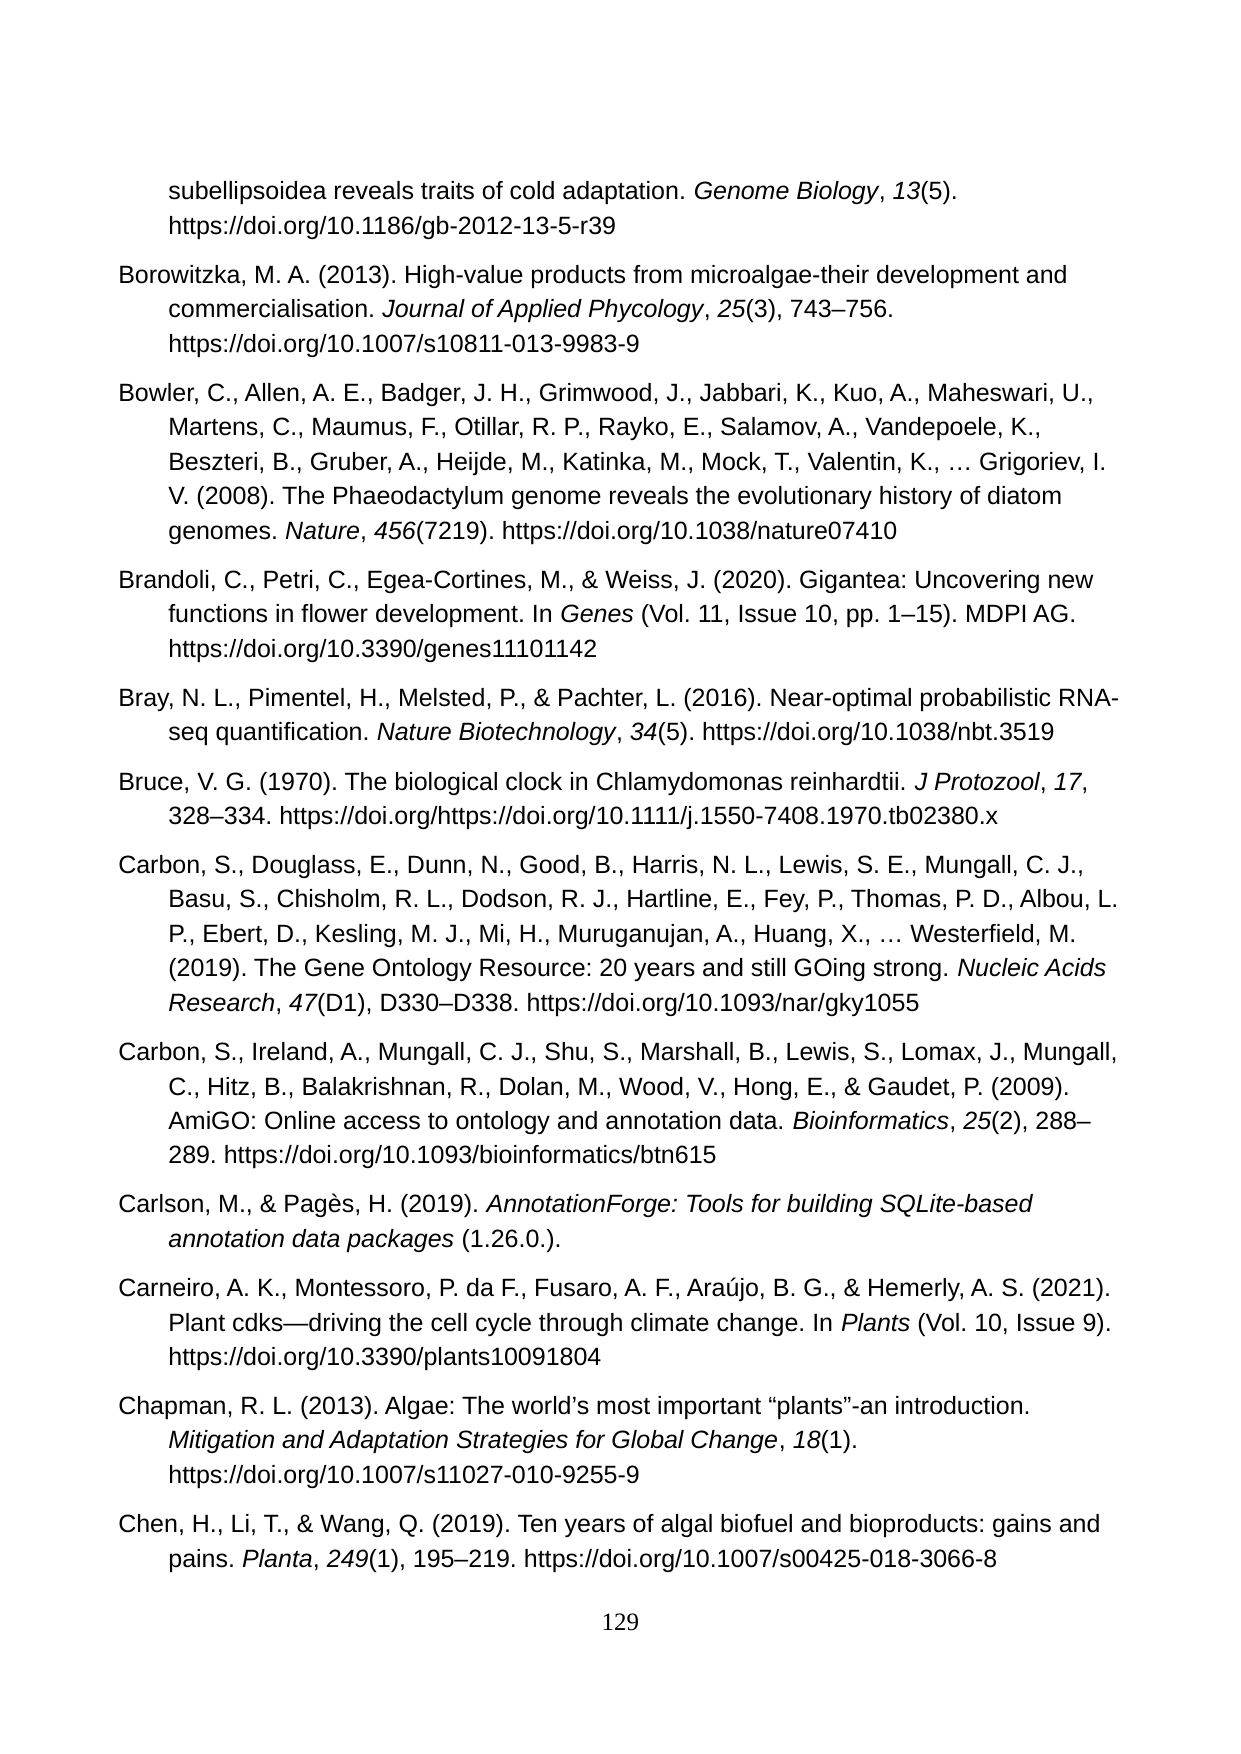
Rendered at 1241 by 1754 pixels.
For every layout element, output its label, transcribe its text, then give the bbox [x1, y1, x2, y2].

text Borowitzka, M. A. (2013). High-value products from microalgae-their development and commercialisation. Journal of Applied Phycology, 25(3), 743–756. https://doi.org/10.1007/s10811-013-9983-9 [118, 260, 1122, 358]
text Bowler, C., Allen, A. E., Badger, J. H., Grimwood, J., Jabbari, K., Kuo, A., Maheswari, U., Martens, C., Maumus, F., Otillar, R. P., Rayko, E., Salamov, A., Vandepoele, K., Beszteri, B., Gruber, A., Heijde, M., Katinka, M., Mock, T., Valentin, K., … Grigoriev, I. V. (2008). The Phaeodactylum genome reveals the evolutionary history of diatom genomes. Nature, 456(7219). https://doi.org/10.1038/nature07410 [118, 378, 1122, 544]
text Brandoli, C., Petri, C., Egea-Cortines, M., & Weiss, J. (2020). Gigantea: Uncovering new functions in flower development. In Genes (Vol. 11, Issue 10, pp. 1–15). MDPI AG. https://doi.org/10.3390/genes11101142 [118, 565, 1122, 663]
text Carbon, S., Douglass, E., Dunn, N., Good, B., Harris, N. L., Lewis, S. E., Mungall, C. J., Basu, S., Chisholm, R. L., Dodson, R. J., Hartline, E., Fey, P., Thomas, P. D., Albou, L. P., Ebert, D., Kesling, M. J., Mi, H., Muruganujan, A., Huang, X., … Westerfield, M. (2019). The Gene Ontology Resource: 20 years and still GOing strong. Nucleic Acids Research, 47(D1), D330–D338. https://doi.org/10.1093/nar/gky1055 [118, 850, 1122, 1017]
text subellipsoidea reveals traits of cold adaptation. Genome Biology, 13(5). https://doi.org/10.1186/gb-2012-13-5-r39 [118, 176, 1122, 239]
text Chapman, R. L. (2013). Algae: The world’s most important “plants”-an introduction. Mitigation and Adaptation Strategies for Global Change, 18(1). https://doi.org/10.1007/s11027-010-9255-9 [118, 1391, 1122, 1489]
text Carbon, S., Ireland, A., Mungall, C. J., Shu, S., Marshall, B., Lewis, S., Lomax, J., Mungall, C., Hitz, B., Balakrishnan, R., Dolan, M., Wood, V., Hong, E., & Gaudet, P. (2009). AmiGO: Online access to ontology and annotation data. Bioinformatics, 25(2), 288–289. https://doi.org/10.1093/bioinformatics/btn615 [118, 1037, 1122, 1169]
text Carneiro, A. K., Montessoro, P. da F., Fusaro, A. F., Araújo, B. G., & Hemerly, A. S. (2021). Plant cdks—driving the cell cycle through climate change. In Plants (Vol. 10, Issue 9). https://doi.org/10.3390/plants10091804 [118, 1273, 1122, 1371]
text Bruce, V. G. (1970). The biological clock in Chlamydomonas reinhardtii. J Protozool, 17, 328–334. https://doi.org/https://doi.org/10.1111/j.1550-7408.1970.tb02380.x [118, 766, 1122, 830]
text Chen, H., Li, T., & Wang, Q. (2019). Ten years of algal biofuel and bioproducts: gains and pains. Planta, 249(1), 195–219. https://doi.org/10.1007/s00425-018-3066-8 [118, 1509, 1122, 1572]
text Carlson, M., & Pagès, H. (2019). AnnotationForge: Tools for building SQLite-based annotation data packages (1.26.0.). [118, 1189, 1122, 1253]
text Bray, N. L., Pimentel, H., Melsted, P., & Pachter, L. (2016). Near-optimal probabilistic RNA-seq quantification. Nature Biotechnology, 34(5). https://doi.org/10.1038/nbt.3519 [118, 683, 1122, 746]
